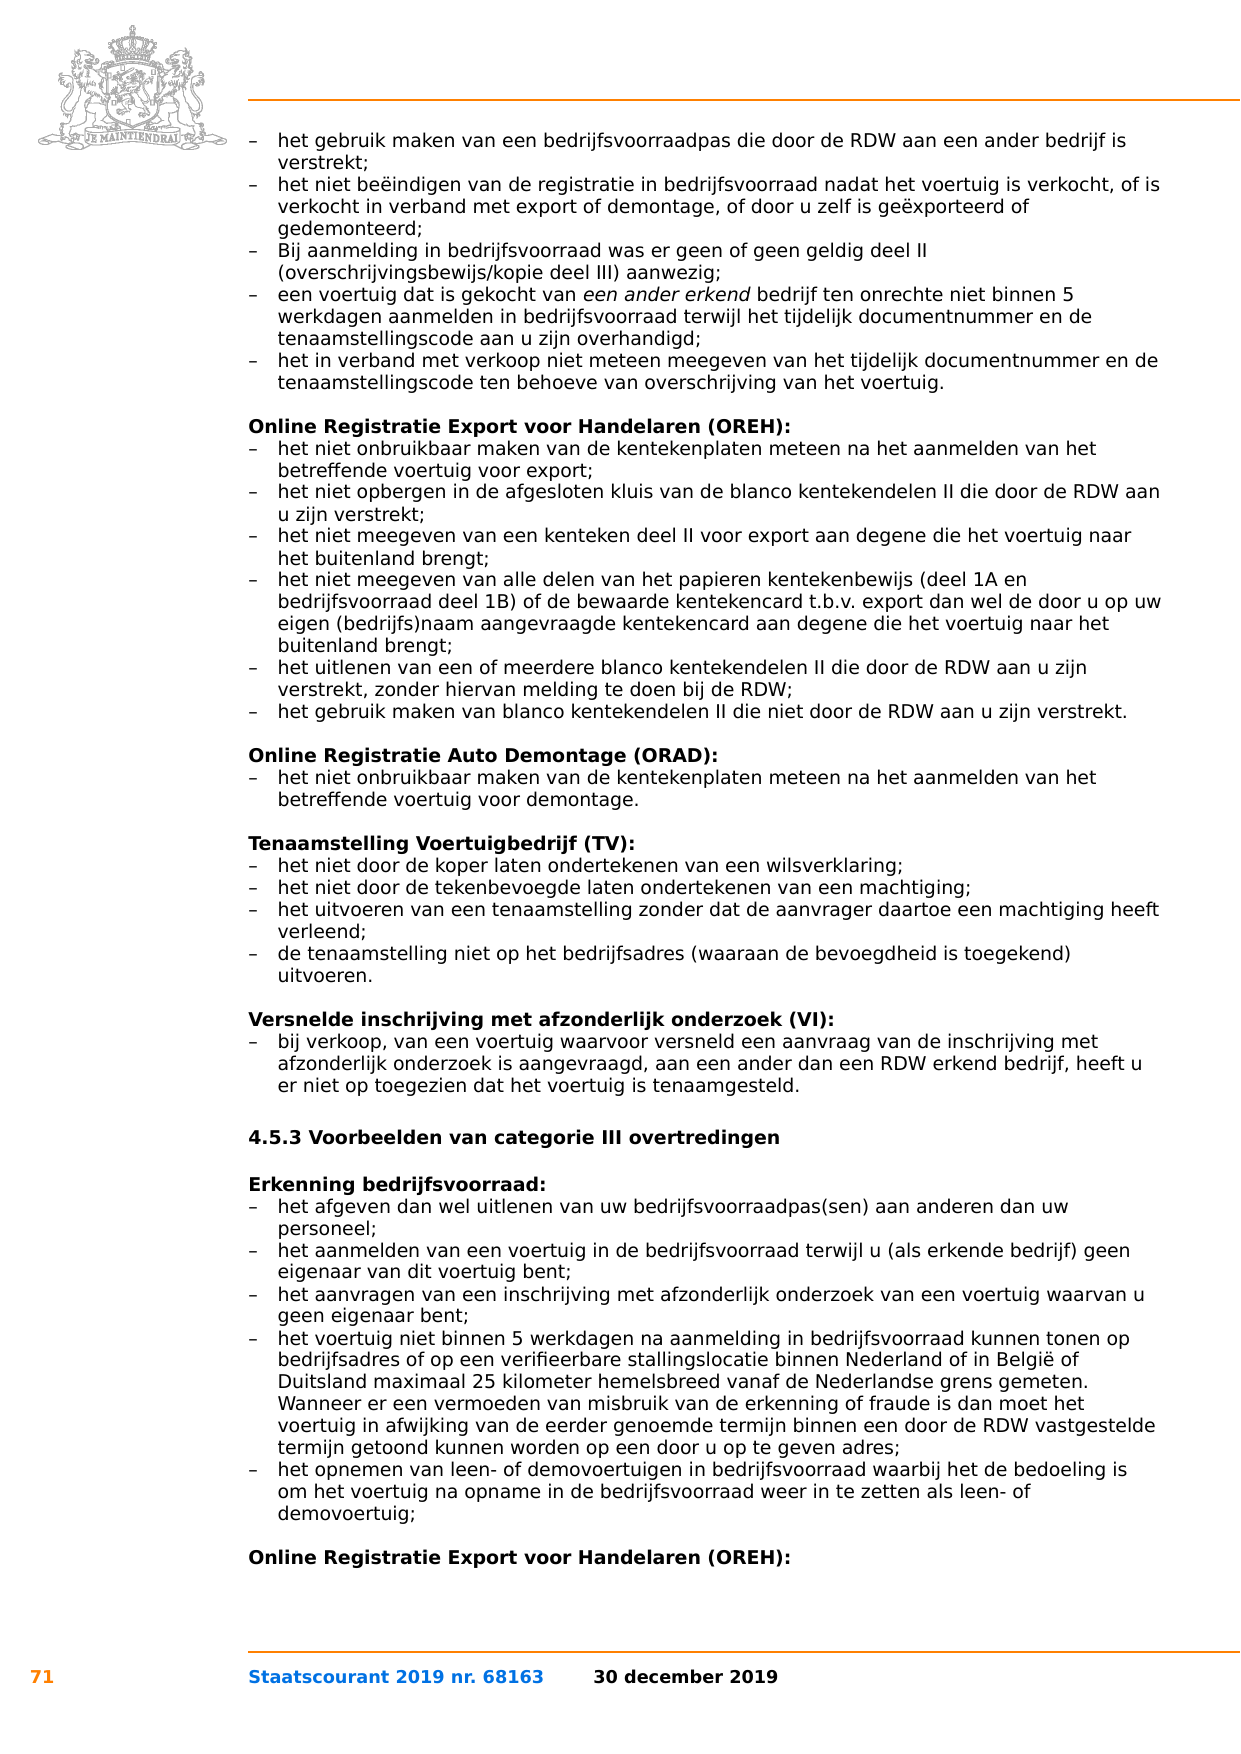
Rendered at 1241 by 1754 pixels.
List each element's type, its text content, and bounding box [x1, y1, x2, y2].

text – het afgeven dan wel uitlenen van uw bedrijfsvoorraadpas(sen) aan anderen dan uw personeel; [248, 1196, 1163, 1239]
text Tenaamstelling Voertuigbedrijf (TV): [248, 833, 1163, 855]
text – het niet beëindigen van de registratie in bedrijfsvoorraad nadat het voertuig is verkocht, of is verkocht in verband met export of demontage, of door u zelf is geëxporteerd of gedemonteerd; [248, 174, 1163, 240]
text – het gebruik maken van blanco kentekendelen II die niet door de RDW aan u zijn verstrekt. [248, 701, 1163, 723]
text Online Registratie Auto Demontage (ORAD): [248, 745, 1163, 767]
text – de tenaamstelling niet op het bedrijfsadres (waaraan de bevoegdheid is toegekend) uitvoeren. [248, 943, 1163, 987]
picture [38, 25, 227, 150]
text Erkenning bedrijfsvoorraad: [248, 1173, 1163, 1196]
text – het in verband met verkoop niet meteen meegeven van het tijdelijk documentnummer en de tenaamstellingscode ten behoeve van overschrijving van het voertuig. [248, 350, 1163, 394]
subtitle 4.5.3 Voorbeelden van categorie III overtredingen [248, 1127, 1163, 1148]
text Online Registratie Export voor Handelaren (OREH): [248, 1547, 1163, 1569]
text – een voertuig dat is gekocht van een ander erkend bedrijf ten onrechte niet binnen 5 werkdagen aanmelden in bedrijfsvoorraad terwijl het tijdelijk documentnummer en de tenaamstellingscode aan u zijn overhandigd; [248, 284, 1163, 350]
text – het niet meegeven van alle delen van het papieren kentekenbewijs (deel 1A en bedrijfsvoorraad deel 1B) of de bewaarde kentekencard t.b.v. export dan wel de door u op uw eigen (bedrijfs)naam aangevraagde kentekencard aan degene die het voertuig naar het buitenland brengt; [248, 569, 1163, 657]
text – het opnemen van leen- of demovoertuigen in bedrijfsvoorraad waarbij het de bedoeling is om het voertuig na opname in de bedrijfsvoorraad weer in te zetten als leen- of demovoertuig; [248, 1459, 1163, 1525]
text – het aanmelden van een voertuig in de bedrijfsvoorraad terwijl u (als erkende bedrijf) geen eigenaar van dit voertuig bent; [248, 1239, 1163, 1283]
text – het aanvragen van een inschrijving met afzonderlijk onderzoek van een voertuig waarvan u geen eigenaar bent; [248, 1283, 1163, 1327]
text – het uitlenen van een of meerdere blanco kentekendelen II die door de RDW aan u zijn verstrekt, zonder hiervan melding te doen bij de RDW; [248, 657, 1163, 701]
text – het niet onbruikbaar maken van de kentekenplaten meteen na het aanmelden van het betreffende voertuig voor export; [248, 437, 1163, 481]
text – het niet door de tekenbevoegde laten ondertekenen van een machtiging; [248, 877, 1163, 899]
text – het niet opbergen in de afgesloten kluis van de blanco kentekendelen II die door de RDW aan u zijn verstrekt; [248, 481, 1163, 525]
text Online Registratie Export voor Handelaren (OREH): [248, 416, 1163, 437]
text – het voertuig niet binnen 5 werkdagen na aanmelding in bedrijfsvoorraad kunnen tonen op bedrijfsadres of op een verifieerbare stallingslocatie binnen Nederland of in België of Duitsland maximaal 25 kilometer hemelsbreed vanaf de Nederlandse grens gemeten. Wanneer er een vermoeden van misbruik van de erkenning of fraude is dan moet het voertuig in afwijking van de eerder genoemde termijn binnen een door de RDW vastgestelde termijn getoond kunnen worden op een door u op te geven adres; [248, 1327, 1163, 1459]
text – het uitvoeren van een tenaamstelling zonder dat de aanvrager daartoe een machtiging heeft verleend; [248, 899, 1163, 943]
text – het gebruik maken van een bedrijfsvoorraadpas die door de RDW aan een ander bedrijf is verstrekt; [248, 130, 1163, 174]
text – het niet meegeven van een kenteken deel II voor export aan degene die het voertuig naar het buitenland brengt; [248, 525, 1163, 569]
text Versnelde inschrijving met afzonderlijk onderzoek (VI): [248, 1009, 1163, 1031]
text – het niet onbruikbaar maken van de kentekenplaten meteen na het aanmelden van het betreffende voertuig voor demontage. [248, 767, 1163, 811]
text – Bij aanmelding in bedrijfsvoorraad was er geen of geen geldig deel II (overschrijvingsbewijs/kopie deel III) aanwezig; [248, 240, 1163, 284]
text – bij verkoop, van een voertuig waarvoor versneld een aanvraag van de inschrijving met afzonderlijk onderzoek is aangevraagd, aan een ander dan een RDW erkend bedrijf, heeft u er niet op toegezien dat het voertuig is tenaamgesteld. [248, 1031, 1163, 1097]
text – het niet door de koper laten ondertekenen van een wilsverklaring; [248, 855, 1163, 877]
